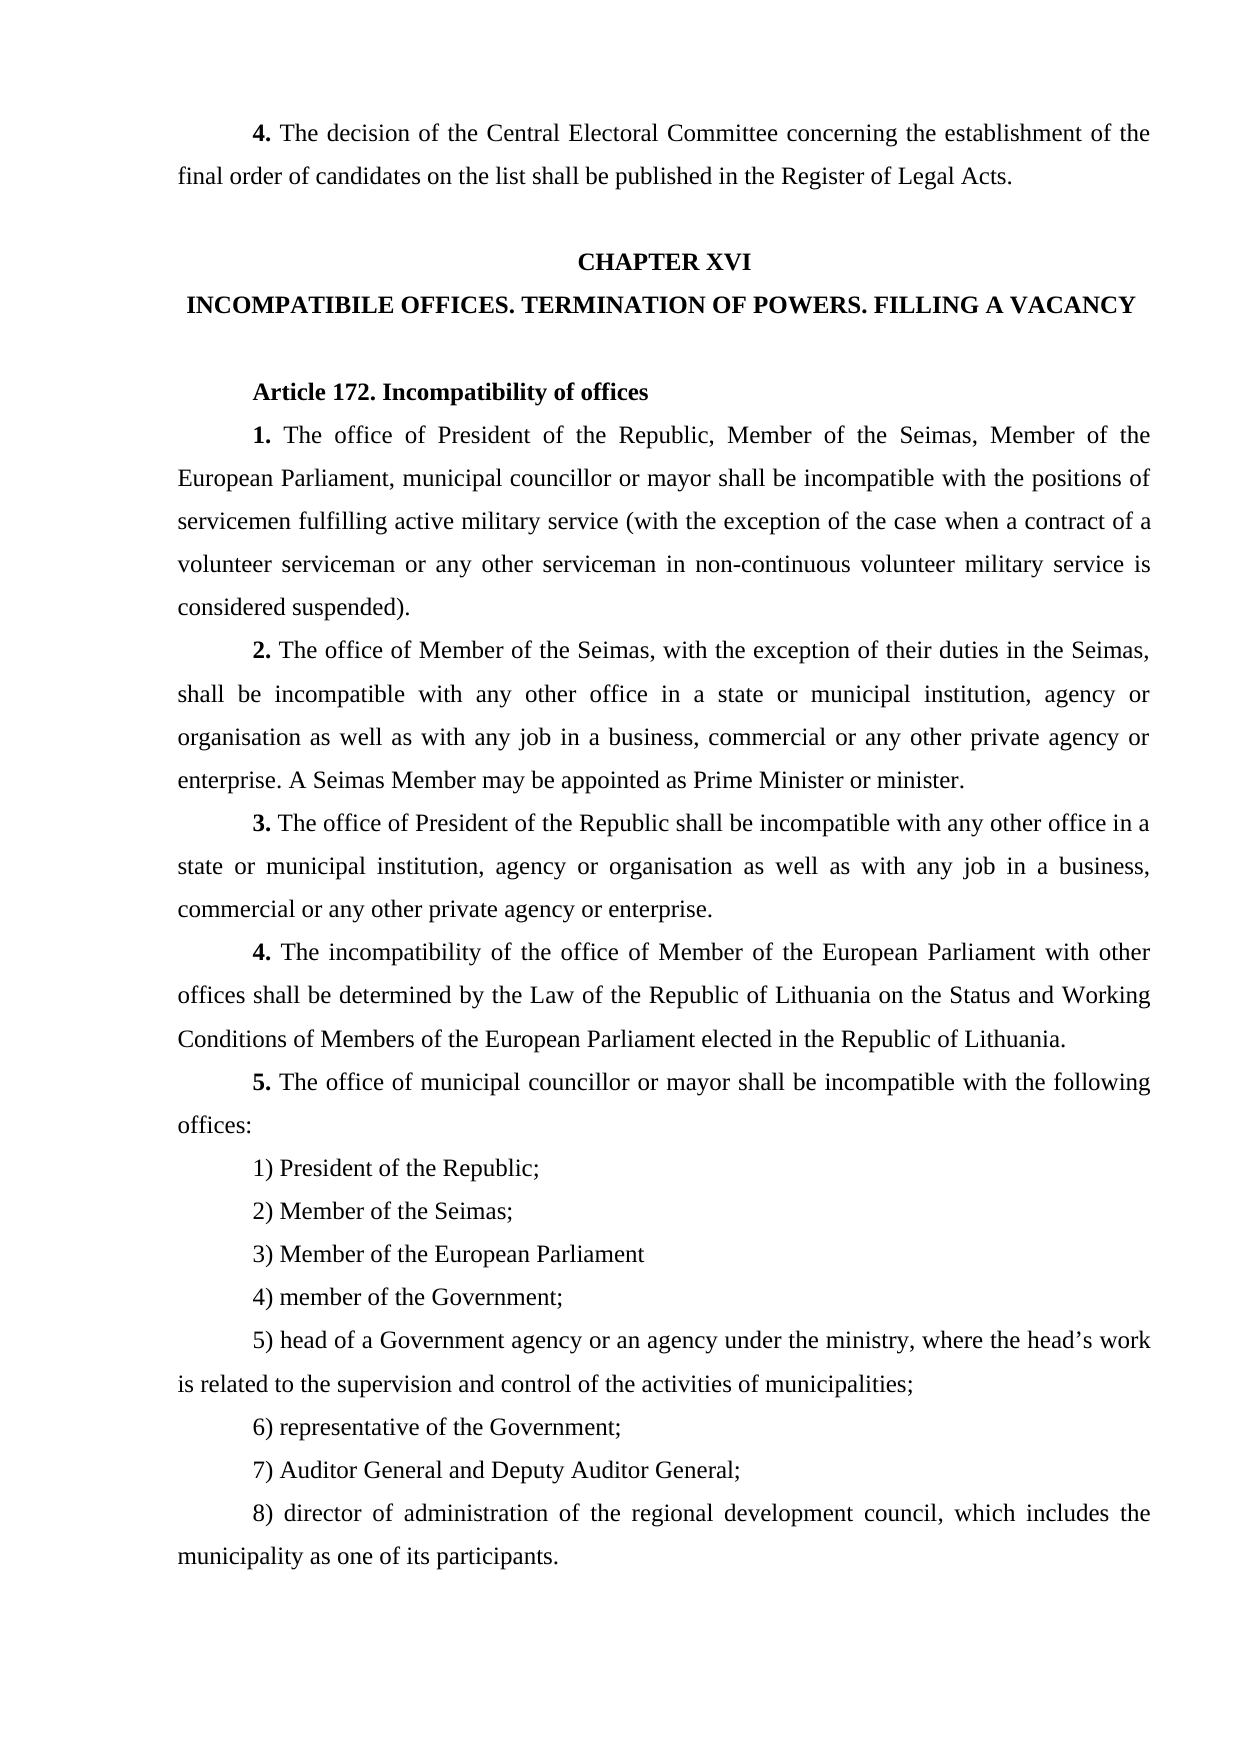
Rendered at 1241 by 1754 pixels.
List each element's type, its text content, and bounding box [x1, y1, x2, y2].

text 5) head of a Government agency or an agency under the ministry, where the head’s work is related to the supervision and control of the activities of municipalities; [177, 1326, 1152, 1397]
text 7) Auditor General and Deputy Auditor General; [177, 1455, 1152, 1484]
text 5. The office of municipal councillor or mayor shall be incompatible with the following offices: [177, 1067, 1152, 1139]
text CHAPTER XVI [177, 247, 1152, 276]
text INCOMPATIBILE OFFICES. TERMINATION OF POWERS. FILLING A VACANCY [177, 291, 1152, 319]
text Article 172. Incompatibility of offices [177, 377, 1152, 406]
text 1. The office of President of the Republic, Member of the Seimas, Member of the European Parliament, municipal councillor or mayor shall be incompatible with the positions of servicemen fulfilling active military service (with the exception of the case when a contract of a volunteer serviceman or any other serviceman in non-continuous volunteer military service is considered suspended). [177, 420, 1152, 621]
text 3) Member of the European Parliament [177, 1239, 1152, 1268]
text 1) President of the Republic; [177, 1153, 1152, 1182]
text 8) director of administration of the regional development council, which includes the municipality as one of its participants. [177, 1498, 1152, 1570]
text 4. The decision of the Central Electoral Committee concerning the establishment of the final order of candidates on the list shall be published in the Register of Legal Acts. [177, 118, 1152, 190]
text 6) representative of the Government; [177, 1412, 1152, 1441]
text 2) Member of the Seimas; [177, 1196, 1152, 1225]
text 2. The office of Member of the Seimas, with the exception of their duties in the Seimas, shall be incompatible with any other office in a state or municipal institution, agency or organisation as well as with any job in a business, commercial or any other private agency or enterprise. A Seimas Member may be appointed as Prime Minister or minister. [177, 636, 1152, 794]
text 4. The incompatibility of the office of Member of the European Parliament with other offices shall be determined by the Law of the Republic of Lithuania on the Status and Working Conditions of Members of the European Parliament elected in the Republic of Lithuania. [177, 937, 1152, 1052]
text 4) member of the Government; [177, 1282, 1152, 1311]
text 3. The office of President of the Republic shall be incompatible with any other office in a state or municipal institution, agency or organisation as well as with any job in a business, commercial or any other private agency or enterprise. [177, 808, 1152, 923]
